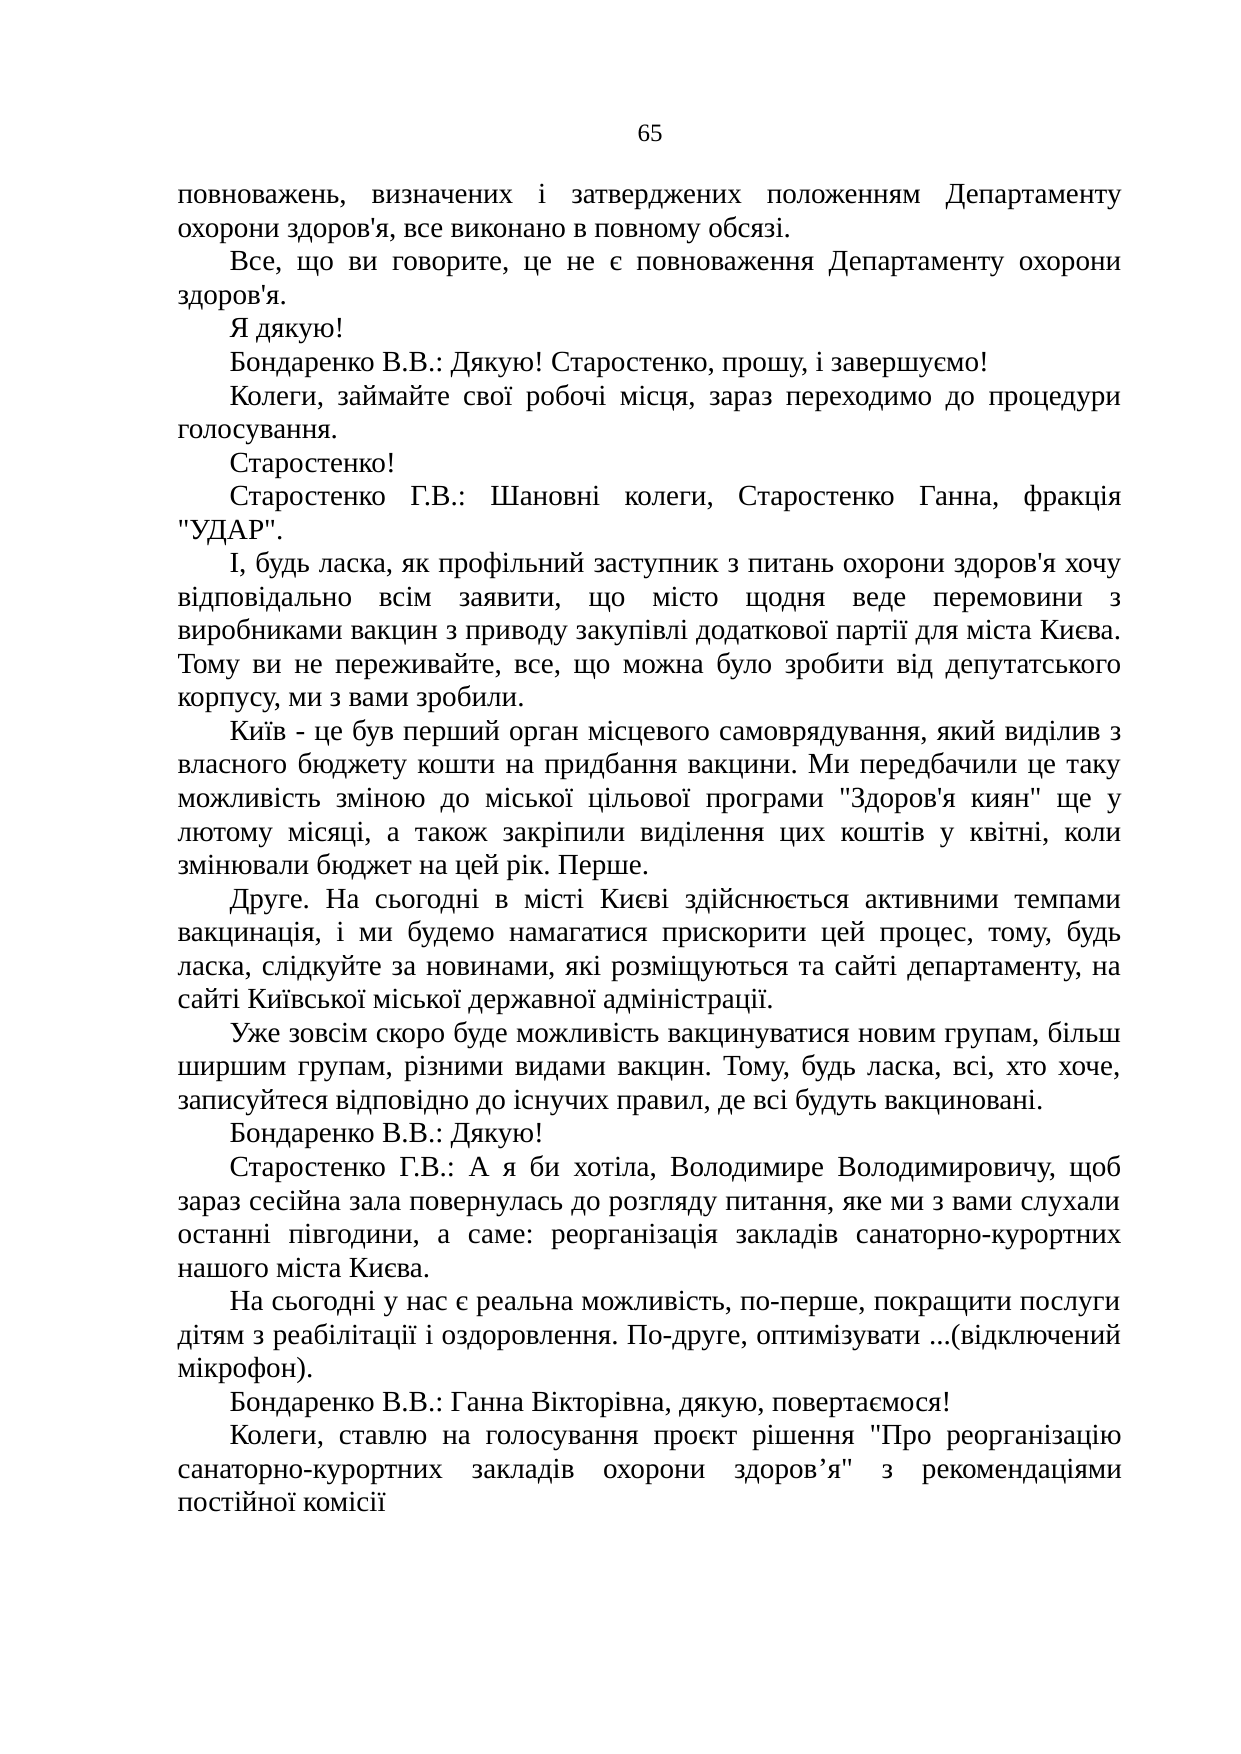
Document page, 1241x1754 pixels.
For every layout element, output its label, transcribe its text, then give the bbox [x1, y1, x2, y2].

text Все, що ви говорите, це не є повноваження Департаменту охорони здоров'я. [177, 243, 1122, 311]
text Старостенко Г.В.: Шановні колеги, Старостенко Ганна, фракція "УДАР". [177, 478, 1122, 545]
text Уже зовсім скоро буде можливість вакцинуватися новим групам, більш ширшим групам, різними видами вакцин. Тому, будь ласка, всі, хто хоче, записуйтеся відповідно до існучих правил, де всі будуть вакциновані. [177, 1015, 1122, 1116]
text Я дякую! [177, 311, 1122, 344]
text Друге. На сьогодні в місті Києві здійснюється активними темпами вакцинація, і ми будемо намагатися прискорити цей процес, тому, будь ласка, слідкуйте за новинами, які розміщуються та сайті департаменту, на сайті Київської міської державної адміністрації. [177, 881, 1122, 1015]
text Бондаренко В.В.: Дякую! Старостенко, прошу, і завершуємо! [177, 344, 1122, 378]
text Старостенко Г.В.: А я би хотіла, Володимире Володимировичу, щоб зараз сесійна зала повернулась до розгляду питання, яке ми з вами слухали останні півгодини, а саме: реорганізація закладів санаторно-курортних нашого міста Києва. [177, 1149, 1122, 1283]
text Бондаренко В.В.: Ганна Вікторівна, дякую, повертаємося! [177, 1384, 1122, 1417]
text На сьогодні у нас є реальна можливість, по-перше, покращити послуги дітям з реабілітації і оздоровлення. По-друге, оптимізувати ...(відключений мікрофон). [177, 1283, 1122, 1384]
text Київ - це був перший орган місцевого самоврядування, який виділив з власного бюджету кошти на придбання вакцини. Ми передбачили це таку можливість зміною до міської цільової програми "Здоров'я киян" ще у лютому місяці, а також закріпили виділення цих коштів у квітні, коли змінювали бюджет на цей рік. Перше. [177, 713, 1122, 881]
text Колеги, займайте свої робочі місця, зараз переходимо до процедури голосування. [177, 378, 1122, 445]
text повноважень, визначених і затверджених положенням Департаменту охорони здоров'я, все виконано в повному обсязі. [177, 176, 1122, 243]
text І, будь ласка, як профільний заступник з питань охорони здоров'я хочу відповідально всім заявити, що місто щодня веде перемовини з виробниками вакцин з приводу закупівлі додаткової партії для міста Києва. Тому ви не переживайте, все, що можна було зробити від депутатського корпусу, ми з вами зробили. [177, 545, 1122, 713]
text Бондаренко В.В.: Дякую! [177, 1116, 1122, 1149]
text Старостенко! [177, 445, 1122, 478]
text Колеги, ставлю на голосування проєкт рішення "Про реорганізацію санаторно-курортних закладів охорони здоров’я" з рекомендаціями постійної комісії [177, 1417, 1122, 1518]
